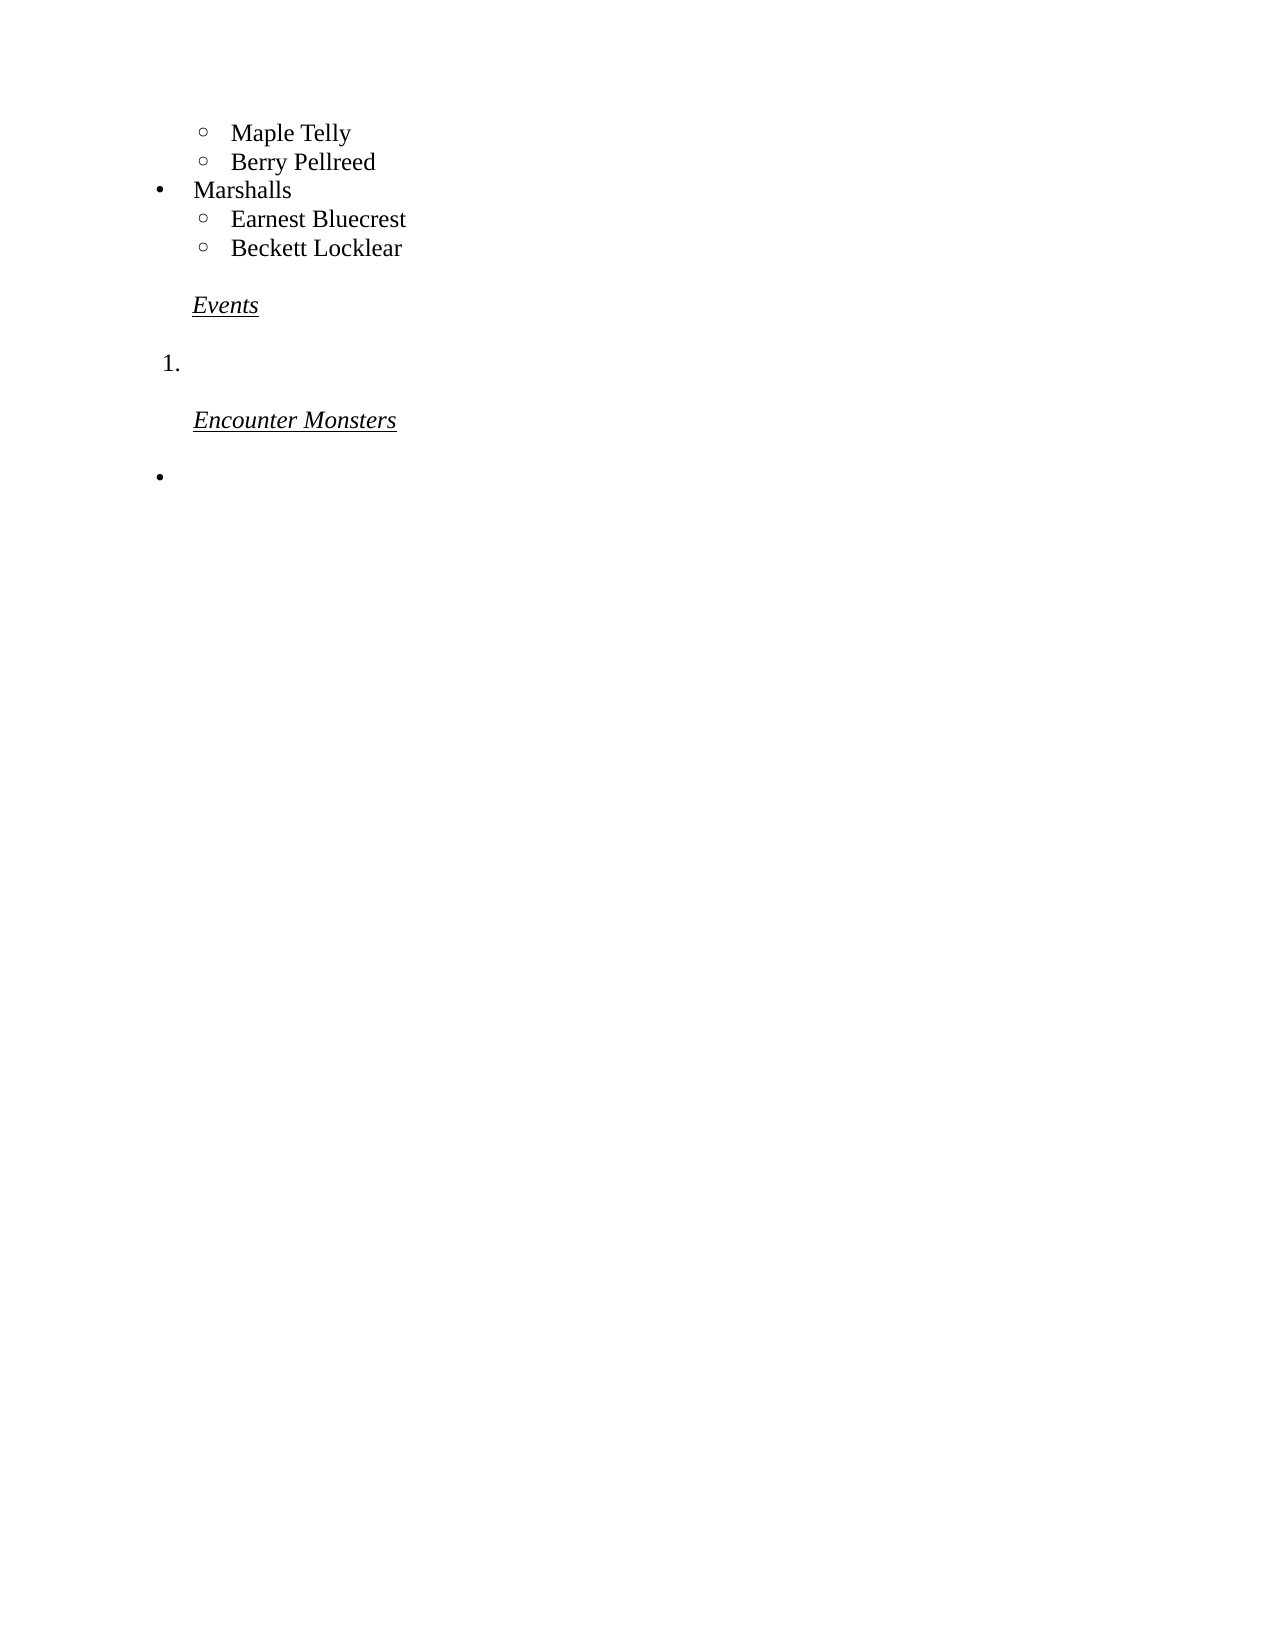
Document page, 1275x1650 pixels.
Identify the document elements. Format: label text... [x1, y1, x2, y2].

list Berry Pellreed [193, 147, 1157, 176]
list Earnest Bluecrest [193, 204, 1157, 233]
list Beckett Locklear [193, 233, 1157, 262]
list Marshalls [156, 176, 1157, 204]
list Encounter Monsters [156, 406, 1157, 434]
text Events [118, 291, 1157, 319]
list Maple Telly [193, 118, 1157, 147]
